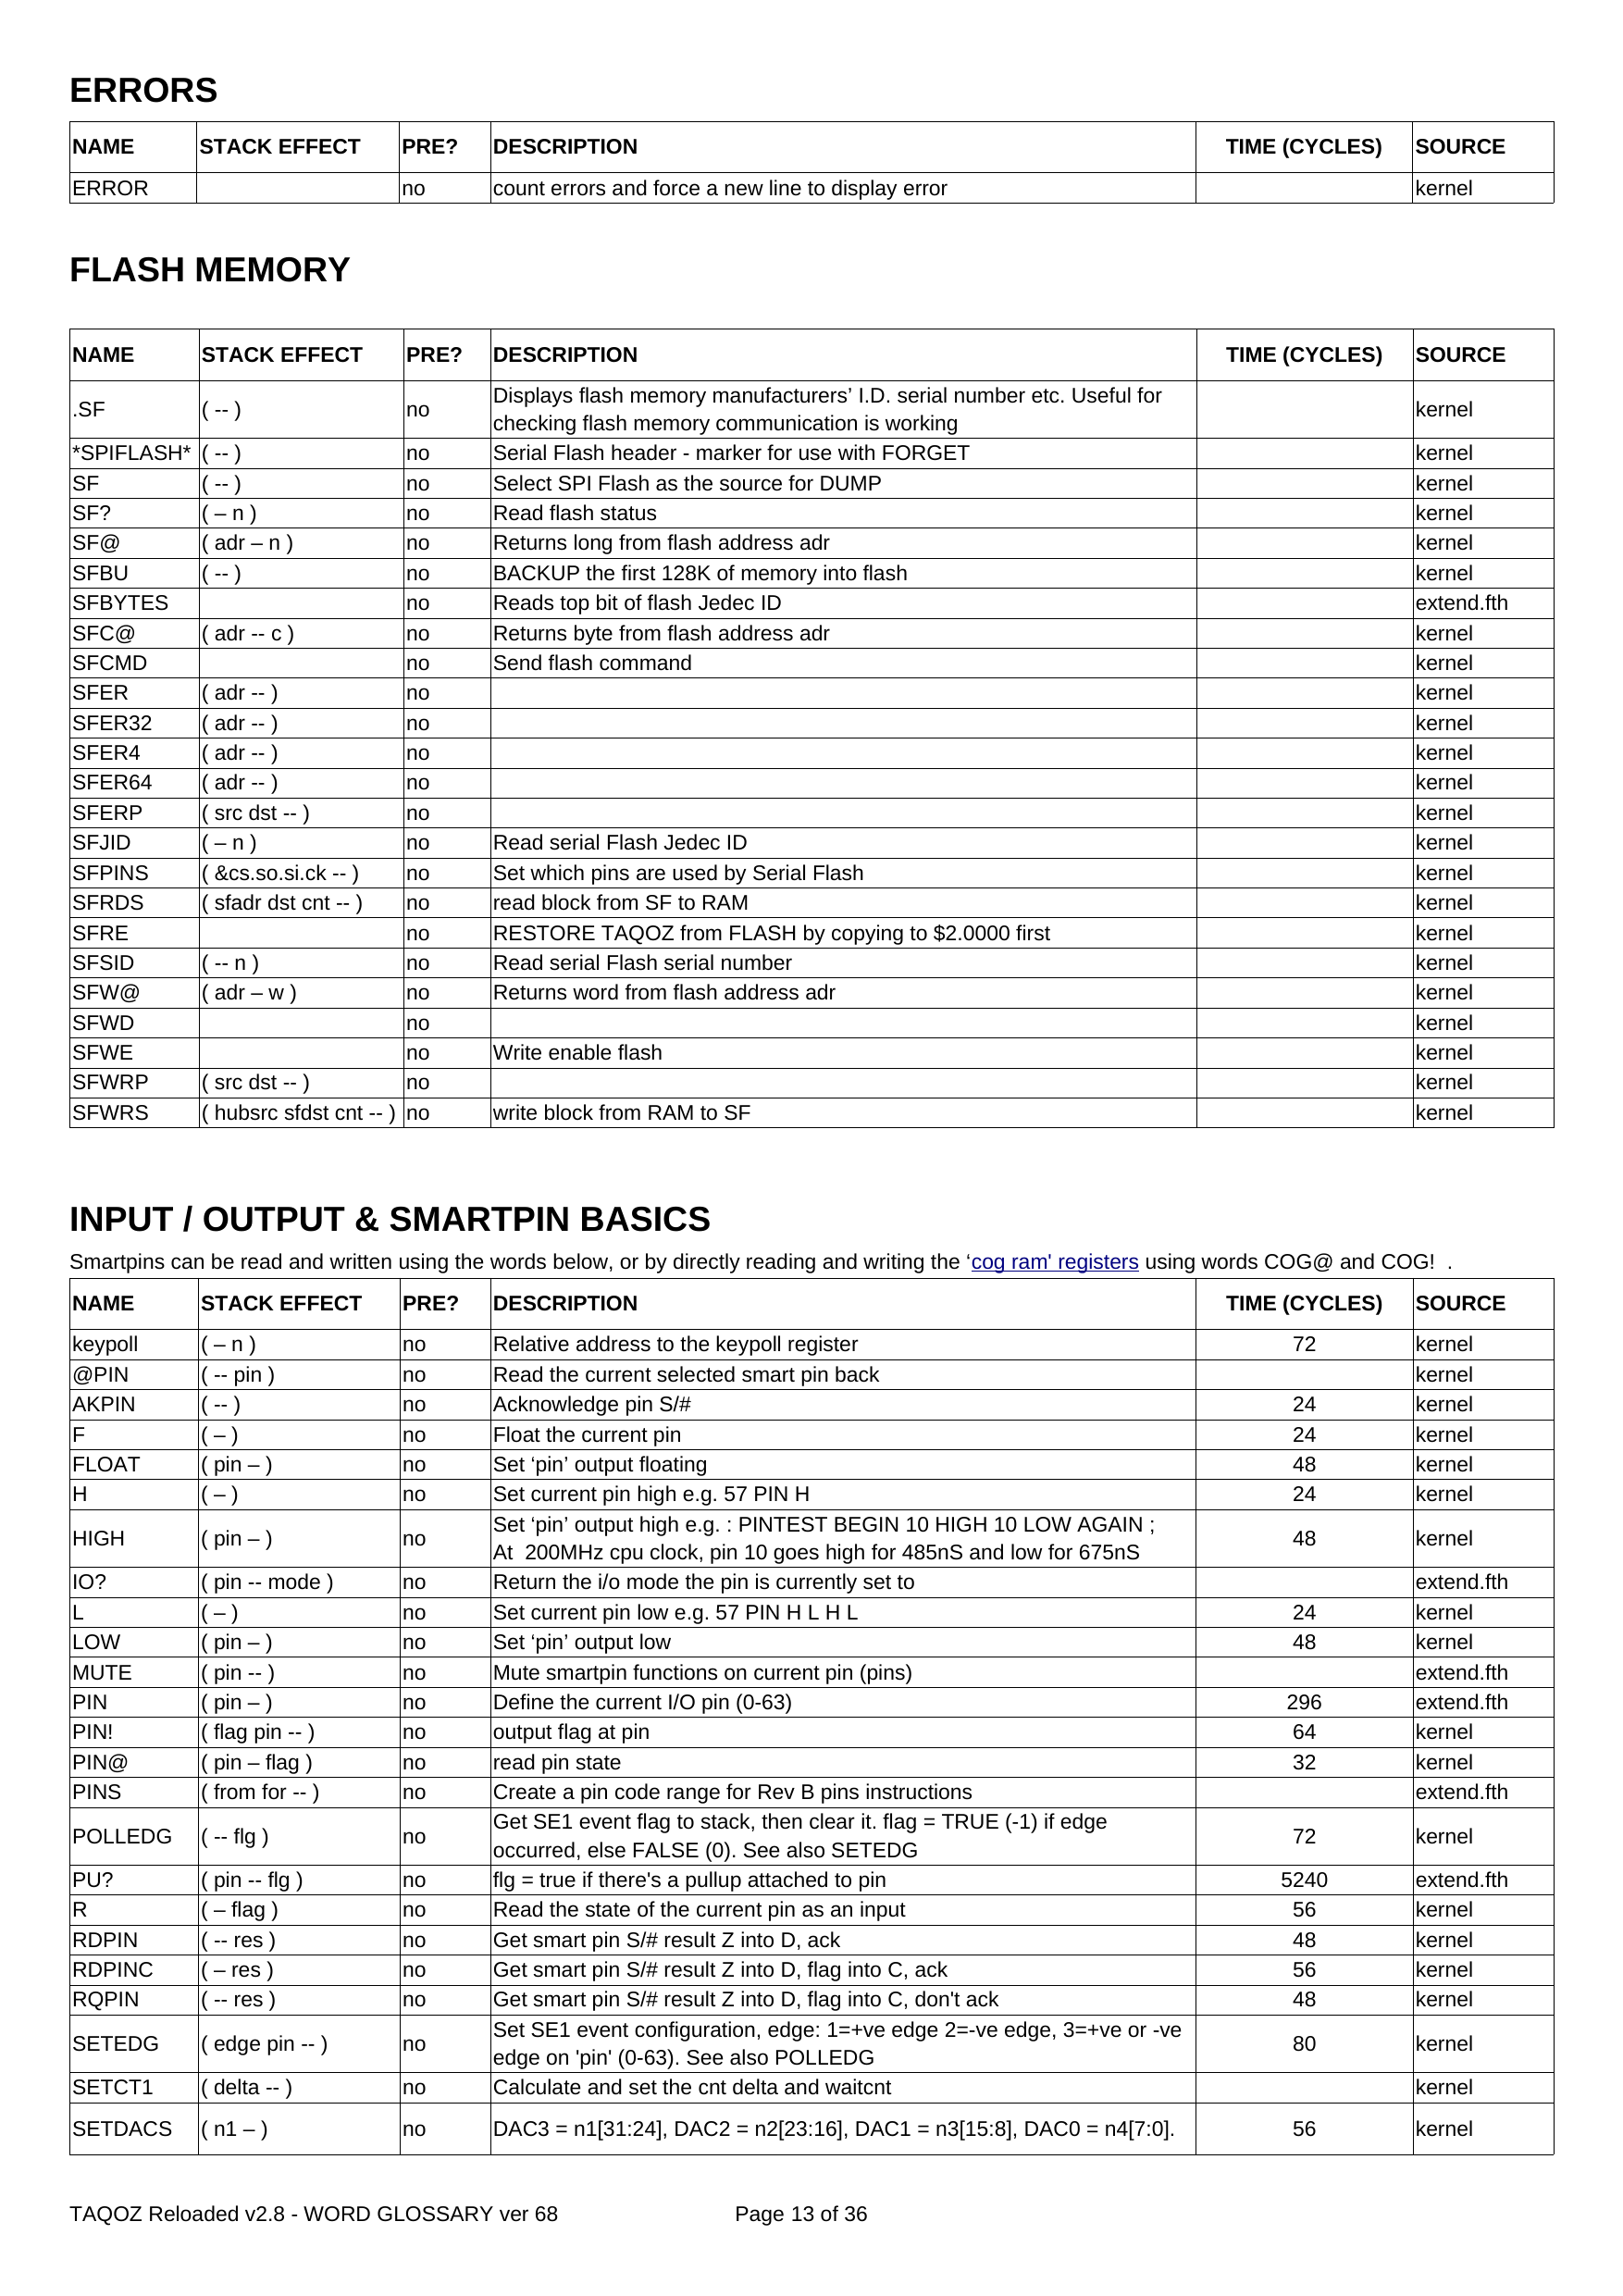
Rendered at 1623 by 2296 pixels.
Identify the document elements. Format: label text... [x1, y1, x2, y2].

table_cell [1196, 2073, 1413, 2103]
table_cell ( hubsrc sfdst cnt -- ) [200, 1098, 403, 1127]
table_cell no [401, 1390, 490, 1419]
table_cell ( – ) [199, 1421, 400, 1449]
table_cell [1197, 978, 1413, 1008]
table_cell [491, 1069, 1196, 1098]
table_cell ( pin -- mode ) [199, 1568, 400, 1597]
table_cell no [404, 1069, 490, 1098]
table_cell Returns long from flash address adr [491, 528, 1196, 558]
table_cell kernel [1414, 439, 1554, 468]
table_cell Write enable flash [491, 1038, 1196, 1067]
table_cell HIGH [70, 1510, 198, 1567]
table_cell kernel [1414, 828, 1554, 858]
table_cell no [401, 2073, 490, 2103]
table_cell SFWE [70, 1038, 199, 1067]
table_cell ( -- n ) [200, 949, 403, 977]
table_cell no [401, 1628, 490, 1657]
table_cell POLLEDG [70, 1808, 198, 1865]
table_cell 56 [1196, 1895, 1413, 1925]
table_cell no [401, 1866, 490, 1894]
table_cell kernel [1414, 1360, 1554, 1389]
table_header STACK EFFECT [197, 122, 399, 172]
table_cell 48 [1196, 1986, 1413, 2015]
table_cell Acknowledge pin S/# [491, 1390, 1196, 1419]
table_header NAME [70, 122, 196, 172]
table_cell ( adr – w ) [200, 978, 403, 1008]
table_cell kernel [1414, 1598, 1554, 1627]
table_cell extend.fth [1414, 1866, 1554, 1894]
table_cell no [404, 619, 490, 648]
table_cell PIN! [70, 1718, 198, 1747]
table_cell extend.fth [1414, 1657, 1554, 1687]
table_cell [1197, 381, 1413, 438]
table_cell ( sfadr dst cnt -- ) [200, 888, 403, 917]
table_cell [1196, 1657, 1413, 1687]
table_cell ( -- ) [200, 469, 403, 498]
table_cell [1197, 678, 1413, 708]
table_cell 72 [1196, 1808, 1413, 1865]
table_cell 48 [1196, 1628, 1413, 1657]
table_cell ( flag pin -- ) [199, 1718, 400, 1747]
table_header SOURCE [1413, 122, 1554, 172]
table_cell [491, 1009, 1196, 1037]
table_header NAME [70, 329, 199, 380]
table_cell SFCMD [70, 649, 199, 677]
table_header STACK EFFECT [200, 329, 403, 380]
table_cell no [404, 799, 490, 827]
table_cell no [401, 1450, 490, 1479]
table_cell SETCT1 [70, 2073, 198, 2103]
table_cell ( -- ) [200, 439, 403, 468]
table_cell no [404, 469, 490, 498]
table_cell ( pin – flag ) [199, 1748, 400, 1777]
table_header SOURCE [1414, 1279, 1554, 1329]
table_cell SF? [70, 499, 199, 527]
table_header PRE? [404, 329, 490, 380]
table_cell SFRE [70, 918, 199, 948]
table_cell .SF [70, 381, 199, 438]
table_cell no [401, 1895, 490, 1925]
table_cell [491, 738, 1196, 767]
table_cell PIN@ [70, 1748, 198, 1777]
table_cell ( pin -- ) [199, 1657, 400, 1687]
table_cell kernel [1414, 1926, 1554, 1955]
table_cell count errors and force a new line to display error [491, 173, 1196, 203]
table_cell ( adr -- ) [200, 678, 403, 708]
table_cell no [401, 1480, 490, 1509]
table_cell Get SE1 event flag to stack, then clear it. flag = TRUE (-1) if edge occurred, else FALSE (0). See also SETEDG [491, 1808, 1196, 1865]
table_cell ( -- ) [200, 381, 403, 438]
table_cell [491, 769, 1196, 798]
table_cell Read serial Flash serial number [491, 949, 1196, 977]
table_cell [200, 918, 403, 948]
table_cell [1197, 528, 1413, 558]
table_cell no [401, 1330, 490, 1359]
table_cell kernel [1414, 1098, 1554, 1127]
table_cell [1196, 1778, 1413, 1806]
table_cell ( -- pin ) [199, 1360, 400, 1389]
table_cell kernel [1414, 1718, 1554, 1747]
table_cell kernel [1414, 888, 1554, 917]
table_cell extend.fth [1414, 589, 1554, 617]
table_cell FLOAT [70, 1450, 198, 1479]
table_cell [491, 709, 1196, 738]
table_cell SFBU [70, 559, 199, 588]
table_cell SETDACS [70, 2104, 198, 2154]
table_cell SFBYTES [70, 589, 199, 617]
table_cell SFWD [70, 1009, 199, 1037]
table_cell read block from SF to RAM [491, 888, 1196, 917]
table_cell kernel [1414, 678, 1554, 708]
table_cell kernel [1414, 528, 1554, 558]
table_cell SF [70, 469, 199, 498]
table_cell no [401, 1748, 490, 1777]
table_cell [1197, 469, 1413, 498]
table_cell Reads top bit of flash Jedec ID [491, 589, 1196, 617]
table_cell kernel [1414, 1009, 1554, 1037]
table_cell no [404, 709, 490, 738]
table_cell 56 [1196, 1955, 1413, 1984]
table_cell [1197, 828, 1413, 858]
table_cell no [404, 828, 490, 858]
table_cell 48 [1196, 1510, 1413, 1567]
table_cell no [404, 949, 490, 977]
table_cell [491, 799, 1196, 827]
table_cell ERROR [70, 173, 196, 203]
table_cell no [404, 589, 490, 617]
table_cell SFRDS [70, 888, 199, 917]
table_cell Set ‘pin’ output floating [491, 1450, 1196, 1479]
table_cell ( adr -- ) [200, 769, 403, 798]
table_cell ( pin – ) [199, 1628, 400, 1657]
table_cell [1197, 799, 1413, 827]
table_cell Returns word from flash address adr [491, 978, 1196, 1008]
table_cell Mute smartpin functions on current pin (pins) [491, 1657, 1196, 1687]
table_cell PIN [70, 1688, 198, 1717]
table_cell [1197, 888, 1413, 917]
table_cell 80 [1196, 2016, 1413, 2072]
table_cell [200, 1038, 403, 1067]
table_cell [197, 173, 399, 203]
table_cell no [401, 1778, 490, 1806]
table_cell kernel [1414, 499, 1554, 527]
table_cell [1196, 1568, 1413, 1597]
table_cell [491, 678, 1196, 708]
table_cell no [401, 1360, 490, 1389]
table_cell ( -- res ) [199, 1926, 400, 1955]
table_cell extend.fth [1414, 1688, 1554, 1717]
table_cell ( src dst -- ) [200, 1069, 403, 1098]
table_cell kernel [1414, 1628, 1554, 1657]
table_cell 24 [1196, 1390, 1413, 1419]
table_cell ( – n ) [200, 499, 403, 527]
table_cell RDPINC [70, 1955, 198, 1984]
table_cell kernel [1414, 2104, 1554, 2154]
table_cell no [401, 1718, 490, 1747]
table_cell [1197, 499, 1413, 527]
table_cell 56 [1196, 2104, 1413, 2154]
table_cell no [401, 1421, 490, 1449]
table_cell no [401, 1510, 490, 1567]
table_cell 5240 [1196, 1866, 1413, 1894]
table_cell no [401, 1926, 490, 1955]
table_cell Float the current pin [491, 1421, 1196, 1449]
table_cell [1197, 589, 1413, 617]
table_header NAME [70, 1279, 198, 1329]
table_cell Set ‘pin’ output low [491, 1628, 1196, 1657]
table_cell [1197, 1009, 1413, 1037]
table_cell Send flash command [491, 649, 1196, 677]
table_cell SETEDG [70, 2016, 198, 2072]
table_cell Calculate and set the cnt delta and waitcnt [491, 2073, 1196, 2103]
table_cell kernel [1414, 1808, 1554, 1865]
table_cell ( -- flg ) [199, 1808, 400, 1865]
table_cell [1196, 173, 1412, 203]
table_cell kernel [1414, 381, 1554, 438]
table_cell 64 [1196, 1718, 1413, 1747]
table_header TIME (CYCLES) [1196, 122, 1412, 172]
table_cell 48 [1196, 1926, 1413, 1955]
table_cell kernel [1414, 1986, 1554, 2015]
table_cell kernel [1414, 949, 1554, 977]
table_cell 24 [1196, 1480, 1413, 1509]
table_cell SFERP [70, 799, 199, 827]
table_cell no [404, 439, 490, 468]
table_cell no [404, 559, 490, 588]
table_cell SFSID [70, 949, 199, 977]
table_cell SF@ [70, 528, 199, 558]
table_cell no [404, 978, 490, 1008]
table_cell no [404, 678, 490, 708]
table_cell ( – n ) [199, 1330, 400, 1359]
table_cell kernel [1414, 1038, 1554, 1067]
table_cell Set ‘pin’ output high e.g. : PINTEST BEGIN 10 HIGH 10 LOW AGAIN ; At 200MHz cpu clock, pin 10 goes high for 485nS and low for 675nS [491, 1510, 1196, 1567]
table_header TIME (CYCLES) [1197, 329, 1413, 380]
table_cell [1197, 709, 1413, 738]
table_cell Define the current I/O pin (0-63) [491, 1688, 1196, 1717]
table_cell no [400, 173, 490, 203]
table_cell Get smart pin S/# result Z into D, flag into C, don't ack [491, 1986, 1196, 2015]
table_cell Read flash status [491, 499, 1196, 527]
table_cell RESTORE TAQOZ from FLASH by copying to $2.0000 first [491, 918, 1196, 948]
table_cell ( pin – ) [199, 1688, 400, 1717]
table_cell L [70, 1598, 198, 1627]
table_header DESCRIPTION [491, 1279, 1196, 1329]
table_cell [1197, 1069, 1413, 1098]
table_cell no [401, 1598, 490, 1627]
table_cell BACKUP the first 128K of memory into flash [491, 559, 1196, 588]
table_cell LOW [70, 1628, 198, 1657]
subtitle ERRORS [69, 69, 1554, 109]
table_cell no [404, 859, 490, 887]
table_cell no [401, 1688, 490, 1717]
table_cell kernel [1414, 1069, 1554, 1098]
table_cell 24 [1196, 1598, 1413, 1627]
table_cell ( pin – ) [199, 1510, 400, 1567]
table_cell Read serial Flash Jedec ID [491, 828, 1196, 858]
table_cell no [404, 1098, 490, 1127]
table_cell kernel [1413, 173, 1554, 203]
table_cell kernel [1414, 978, 1554, 1008]
table_cell kernel [1414, 738, 1554, 767]
table_cell kernel [1414, 1480, 1554, 1509]
table_cell SFER64 [70, 769, 199, 798]
table_cell read pin state [491, 1748, 1196, 1777]
table_cell SFW@ [70, 978, 199, 1008]
table_cell SFC@ [70, 619, 199, 648]
table_cell [1197, 769, 1413, 798]
table_cell 72 [1196, 1330, 1413, 1359]
table_cell ( – ) [199, 1480, 400, 1509]
table_cell SFER [70, 678, 199, 708]
table_cell ( delta -- ) [199, 2073, 400, 2103]
table_cell Set SE1 event configuration, edge: 1=+ve edge 2=-ve edge, 3=+ve or -ve edge on 'pin' (0-63). See also POLLEDG [491, 2016, 1196, 2072]
table_cell kernel [1414, 859, 1554, 887]
table_cell no [404, 888, 490, 917]
table_cell ( -- ) [200, 559, 403, 588]
table_cell AKPIN [70, 1390, 198, 1419]
table_cell kernel [1414, 1510, 1554, 1567]
table_cell kernel [1414, 918, 1554, 948]
table_cell keypoll [70, 1330, 198, 1359]
table_cell output flag at pin [491, 1718, 1196, 1747]
table_cell [200, 589, 403, 617]
table_cell no [401, 1657, 490, 1687]
table_cell kernel [1414, 1421, 1554, 1449]
table_cell Get smart pin S/# result Z into D, ack [491, 1926, 1196, 1955]
table_cell no [404, 381, 490, 438]
table_cell SFER32 [70, 709, 199, 738]
table_cell no [401, 1955, 490, 1984]
table_cell [1197, 918, 1413, 948]
table_cell extend.fth [1414, 1568, 1554, 1597]
table_cell Set current pin high e.g. 57 PIN H [491, 1480, 1196, 1509]
table_cell no [404, 499, 490, 527]
table_cell ( -- ) [199, 1390, 400, 1419]
table_cell RDPIN [70, 1926, 198, 1955]
table_cell *SPIFLASH* [70, 439, 199, 468]
table_cell Select SPI Flash as the source for DUMP [491, 469, 1196, 498]
table_cell no [401, 2016, 490, 2072]
table_cell no [404, 649, 490, 677]
table_cell Set current pin low e.g. 57 PIN H L H L [491, 1598, 1196, 1627]
table_cell ( src dst -- ) [200, 799, 403, 827]
table_cell DAC3 = n1[31:24], DAC2 = n2[23:16], DAC1 = n3[15:8], DAC0 = n4[7:0]. [491, 2104, 1196, 2154]
table_cell 32 [1196, 1748, 1413, 1777]
table_cell Read the current selected smart pin back [491, 1360, 1196, 1389]
table_cell kernel [1414, 769, 1554, 798]
table_cell no [401, 1986, 490, 2015]
table_header TIME (CYCLES) [1196, 1279, 1413, 1329]
text Smartpins can be read and written using the words below, or by directly reading and writing the ‘cog ram' registers using words COG@ and COG! . [69, 1249, 1554, 1274]
table_cell ( pin -- flg ) [199, 1866, 400, 1894]
table_cell kernel [1414, 709, 1554, 738]
table_cell [200, 649, 403, 677]
table_cell kernel [1414, 1330, 1554, 1359]
table_cell 24 [1196, 1421, 1413, 1449]
table_cell [1196, 1360, 1413, 1389]
table_cell Return the i/o mode the pin is currently set to [491, 1568, 1196, 1597]
table_cell no [404, 738, 490, 767]
table_cell no [401, 2104, 490, 2154]
table_cell F [70, 1421, 198, 1449]
table_cell PINS [70, 1778, 198, 1806]
table_cell [1197, 619, 1413, 648]
table_cell Read the state of the current pin as an input [491, 1895, 1196, 1925]
table_cell extend.fth [1414, 1778, 1554, 1806]
table_header DESCRIPTION [491, 122, 1196, 172]
table_cell [1197, 559, 1413, 588]
table_cell [1197, 738, 1413, 767]
table_cell kernel [1414, 2016, 1554, 2072]
table_cell no [404, 918, 490, 948]
table_cell SFWRP [70, 1069, 199, 1098]
table_cell RQPIN [70, 1986, 198, 2015]
table_cell SFWRS [70, 1098, 199, 1127]
table_cell Create a pin code range for Rev B pins instructions [491, 1778, 1196, 1806]
table_cell no [401, 1808, 490, 1865]
table_cell kernel [1414, 559, 1554, 588]
table_cell Set which pins are used by Serial Flash [491, 859, 1196, 887]
table_cell Get smart pin S/# result Z into D, flag into C, ack [491, 1955, 1196, 1984]
table_cell kernel [1414, 2073, 1554, 2103]
table_cell kernel [1414, 469, 1554, 498]
subtitle FLASH MEMORY [69, 249, 1554, 289]
table_cell SFJID [70, 828, 199, 858]
table_cell [1197, 1098, 1413, 1127]
table_cell ( n1 – ) [199, 2104, 400, 2154]
table_header SOURCE [1414, 329, 1554, 380]
table_cell Serial Flash header - marker for use with FORGET [491, 439, 1196, 468]
table_cell [1197, 1038, 1413, 1067]
table_cell PU? [70, 1866, 198, 1894]
table_cell kernel [1414, 1390, 1554, 1419]
table_cell ( adr -- ) [200, 709, 403, 738]
table_cell ( pin – ) [199, 1450, 400, 1479]
table_cell kernel [1414, 1450, 1554, 1479]
table_cell [1197, 949, 1413, 977]
table_cell kernel [1414, 799, 1554, 827]
table_cell [1197, 859, 1413, 887]
table_cell kernel [1414, 1955, 1554, 1984]
table_cell IO? [70, 1568, 198, 1597]
table_cell MUTE [70, 1657, 198, 1687]
table_cell SFPINS [70, 859, 199, 887]
table_cell ( from for -- ) [199, 1778, 400, 1806]
table_header PRE? [401, 1279, 490, 1329]
table_cell @PIN [70, 1360, 198, 1389]
table_cell ( adr -- c ) [200, 619, 403, 648]
table_cell kernel [1414, 1895, 1554, 1925]
table_cell flg = true if there's a pullup attached to pin [491, 1866, 1196, 1894]
table_cell Displays flash memory manufacturers’ I.D. serial number etc. Useful for checking flash memory communication is working [491, 381, 1196, 438]
table_cell no [404, 1038, 490, 1067]
table_cell Relative address to the keypoll register [491, 1330, 1196, 1359]
table_header PRE? [400, 122, 490, 172]
table_cell ( adr -- ) [200, 738, 403, 767]
table_cell no [404, 1009, 490, 1037]
table_cell write block from RAM to SF [491, 1098, 1196, 1127]
table_cell ( adr – n ) [200, 528, 403, 558]
table_cell [1197, 649, 1413, 677]
table_cell [200, 1009, 403, 1037]
table_cell ( &cs.so.si.ck -- ) [200, 859, 403, 887]
subtitle INPUT / OUTPUT & SMARTPIN BASICS [69, 1198, 1554, 1238]
table_cell kernel [1414, 649, 1554, 677]
table_cell no [404, 769, 490, 798]
table_cell SFER4 [70, 738, 199, 767]
table_header STACK EFFECT [199, 1279, 400, 1329]
table_cell ( edge pin -- ) [199, 2016, 400, 2072]
table_cell kernel [1414, 1748, 1554, 1777]
table_cell 48 [1196, 1450, 1413, 1479]
table_cell ( – n ) [200, 828, 403, 858]
table_cell Returns byte from flash address adr [491, 619, 1196, 648]
table_cell R [70, 1895, 198, 1925]
table_cell 296 [1196, 1688, 1413, 1717]
table_cell no [401, 1568, 490, 1597]
table_cell [1197, 439, 1413, 468]
table_cell H [70, 1480, 198, 1509]
table_cell ( – res ) [199, 1955, 400, 1984]
table_cell ( – ) [199, 1598, 400, 1627]
table_cell ( -- res ) [199, 1986, 400, 2015]
table_cell kernel [1414, 619, 1554, 648]
table_cell ( – flag ) [199, 1895, 400, 1925]
table_header DESCRIPTION [491, 329, 1196, 380]
table_cell no [404, 528, 490, 558]
